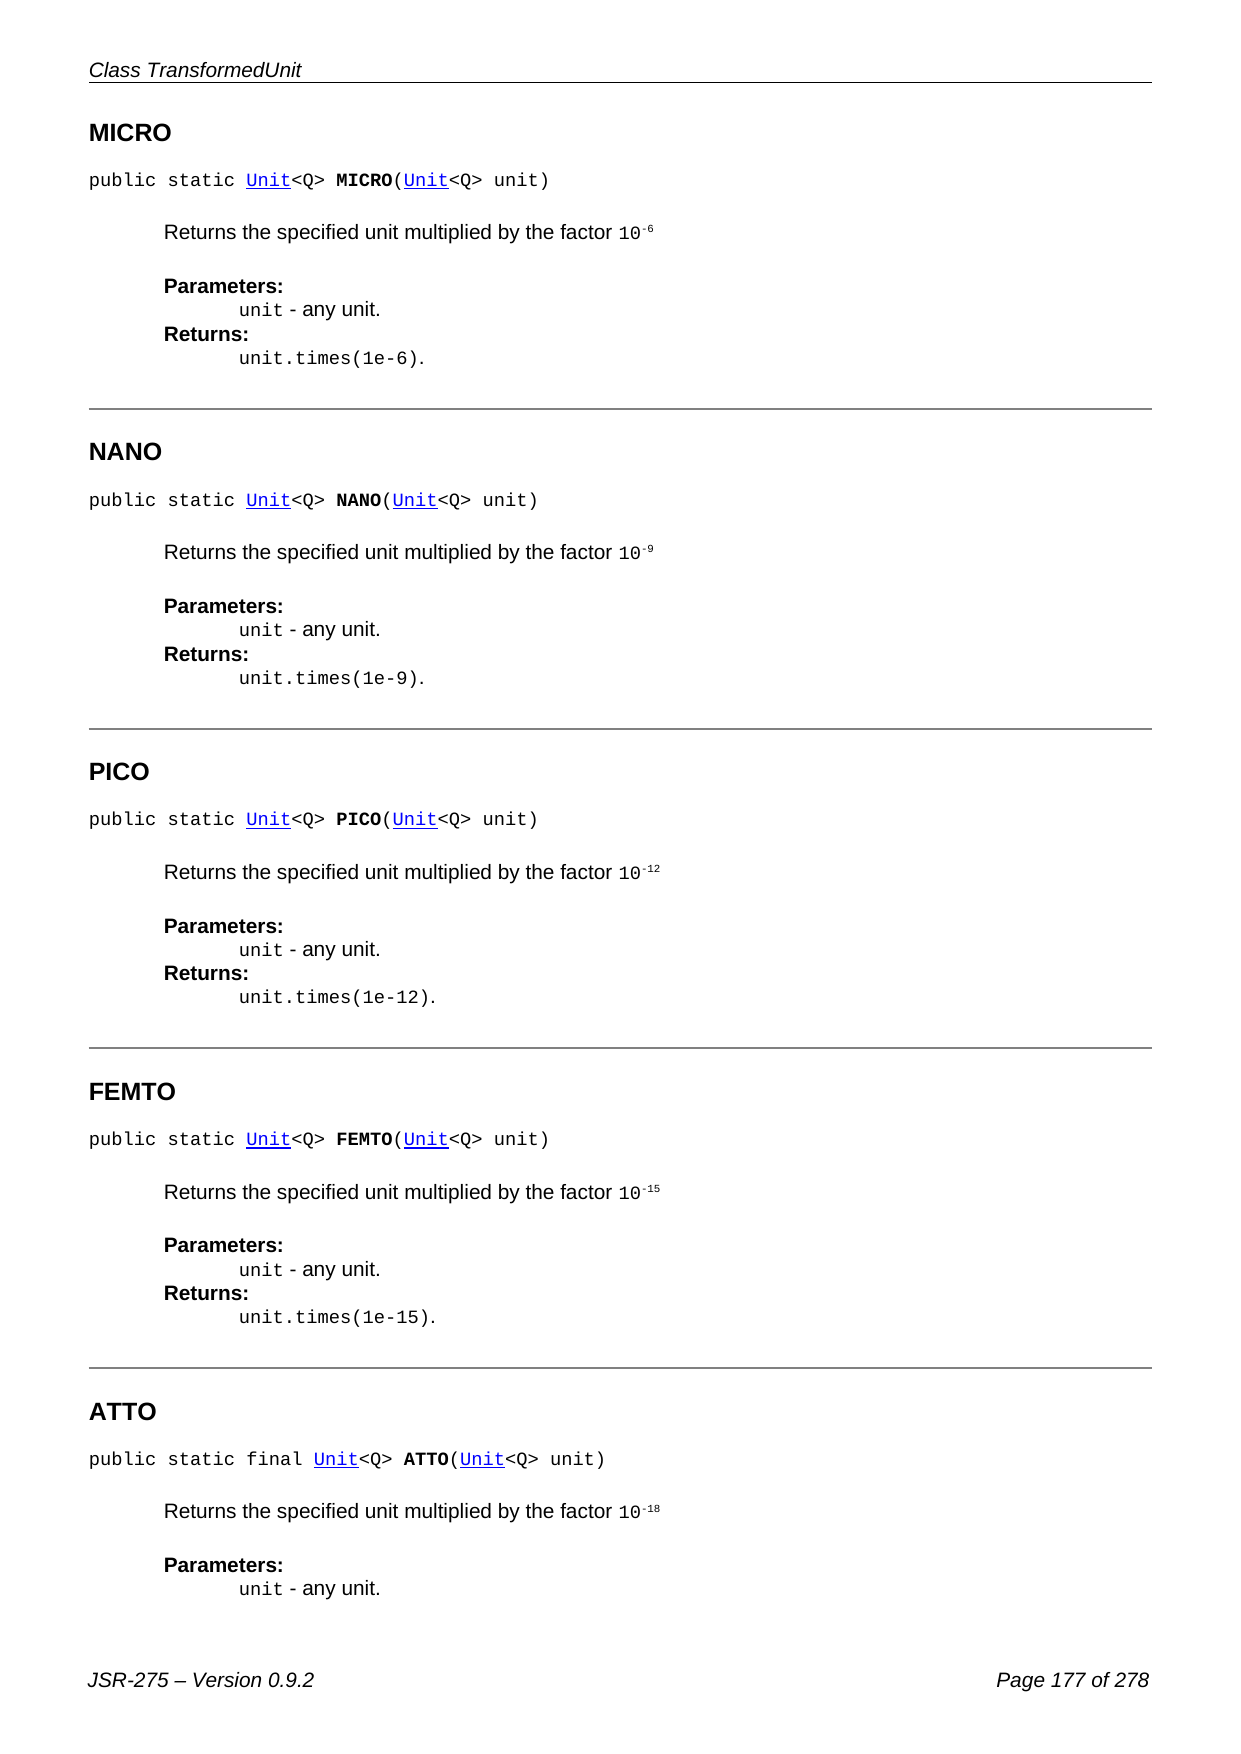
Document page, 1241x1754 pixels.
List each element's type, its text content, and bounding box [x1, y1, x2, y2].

subtitle MICRO [88, 118, 1152, 146]
text Returns: [163, 962, 1152, 985]
subtitle PICO [88, 758, 1152, 786]
text Returns: [163, 322, 1152, 346]
text unit.times(1e-12). [238, 985, 1152, 1009]
text Parameters: [163, 594, 1152, 618]
text unit.times(1e-15). [238, 1305, 1152, 1329]
subtitle FEMTO [88, 1078, 1152, 1106]
text Returns the specified unit multiplied by the factor 10-15 [163, 1180, 1152, 1205]
text public static Unit<Q> NANO(Unit<Q> unit) [88, 490, 1152, 512]
subtitle ATTO [88, 1398, 1152, 1426]
text Parameters: [163, 1234, 1152, 1257]
text unit.times(1e-6). [238, 346, 1152, 370]
text Parameters: [163, 914, 1152, 937]
text unit.times(1e-9). [238, 665, 1152, 690]
text unit - any unit. [238, 1577, 1152, 1601]
text Returns: [163, 642, 1152, 665]
text Returns the specified unit multiplied by the factor 10-9 [163, 541, 1152, 565]
text unit - any unit. [238, 937, 1152, 962]
text unit - any unit. [238, 618, 1152, 642]
text Returns the specified unit multiplied by the factor 10-6 [163, 221, 1152, 245]
text Returns the specified unit multiplied by the factor 10-18 [163, 1500, 1152, 1524]
text Parameters: [163, 1554, 1152, 1577]
text unit - any unit. [238, 1257, 1152, 1282]
text Returns the specified unit multiplied by the factor 10-12 [163, 861, 1152, 885]
text public static Unit<Q> FEMTO(Unit<Q> unit) [88, 1130, 1152, 1151]
text public static Unit<Q> PICO(Unit<Q> unit) [88, 810, 1152, 831]
text Returns: [163, 1282, 1152, 1305]
subtitle NANO [88, 438, 1152, 466]
text unit - any unit. [238, 298, 1152, 322]
text public static Unit<Q> MICRO(Unit<Q> unit) [88, 171, 1152, 192]
text public static final Unit<Q> ATTO(Unit<Q> unit) [88, 1450, 1152, 1471]
text Parameters: [163, 274, 1152, 298]
